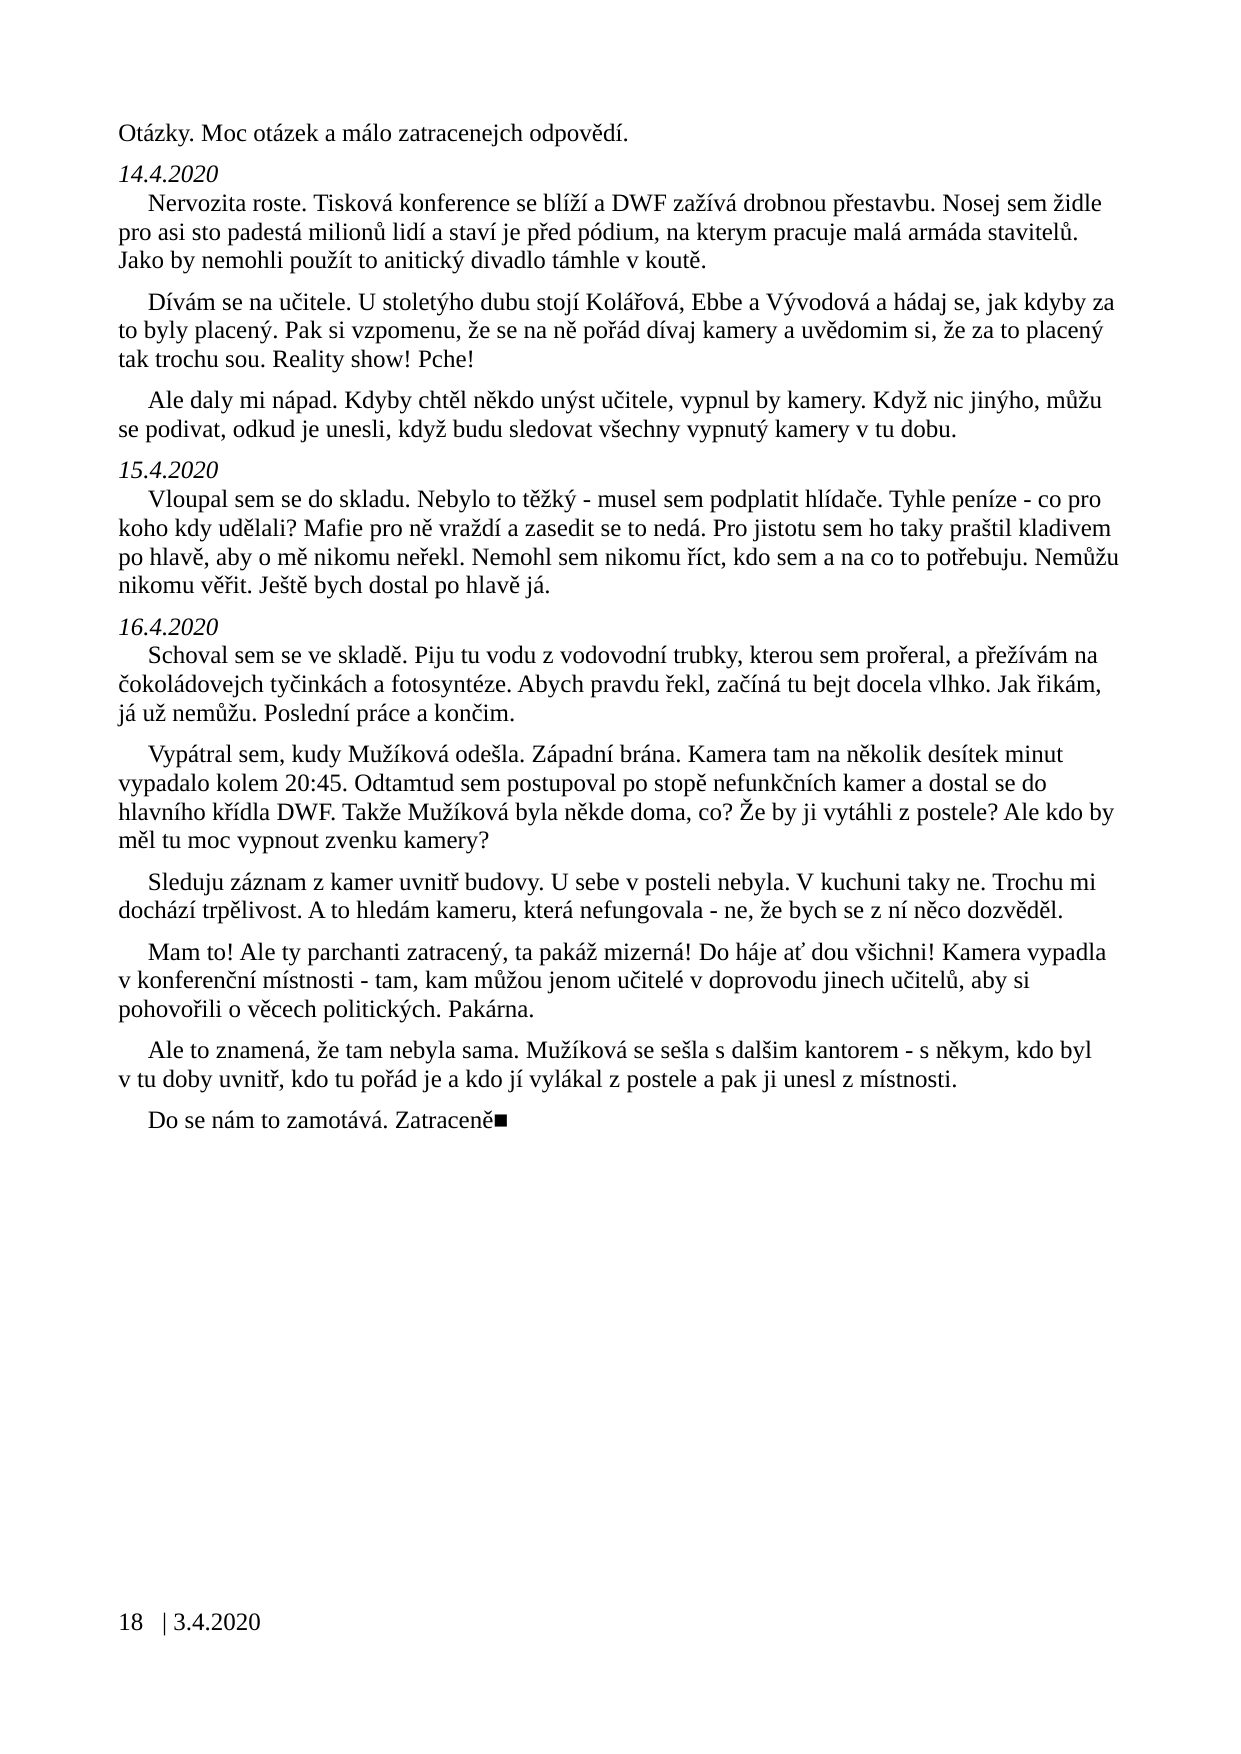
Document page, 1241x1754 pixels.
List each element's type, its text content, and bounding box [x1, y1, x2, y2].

text Ale daly mi nápad. Kdyby chtěl někdo unýst učitele, vypnul by kamery. Když nic jinýho, můžu se podivat, odkud je unesli, když budu sledovat všechny vypnutý kamery v tu dobu. [118, 386, 1122, 443]
text Sleduju záznam z kamer uvnitř budovy. U sebe v posteli nebyla. V kuchuni taky ne. Trochu mi dochází trpělivost. A to hledám kameru, která nefungovala - ne, že bych se z ní něco dozvěděl. [118, 867, 1122, 924]
text Mam to! Ale ty parchanti zatracený, ta pakáž mizerná! Do háje ať dou všichni! Kamera vypadla v konferenční místnosti - tam, kam můžou jenom učitelé v doprovodu jinech učitelů, aby si pohovořili o věcech politických. Pakárna. [118, 937, 1122, 1023]
text Otázky. Moc otázek a málo zatracenejch odpovědí. [118, 118, 1122, 147]
text Dívám se na učitele. U stoletýho dubu stojí Kolářová, Ebbe a Vývodová a hádaj se, jak kdyby za to byly placený. Pak si vzpomenu, že se na ně pořád dívaj kamery a uvědomim si, že za to placený tak trochu sou. Reality show! Pche! [118, 287, 1122, 373]
text Vloupal sem se do skladu. Nebylo to těžký - musel sem podplatit hlídače. Tyhle peníze - co pro koho kdy udělali? Mafie pro ně vraždí a zasedit se to nedá. Pro jistotu sem ho taky praštil kladivem po hlavě, aby o mě nikomu neřekl. Nemohl sem nikomu říct, kdo sem a na co to potřebuju. Nemůžu nikomu věřit. Ještě bych dostal po hlavě já. [118, 484, 1122, 599]
text Schoval sem se ve skladě. Piju tu vodu z vodovodní trubky, kterou sem prořeral, a přežívám na čokoládovejch tyčinkách a fotosyntéze. Abych pravdu řekl, začíná tu bejt docela vlhko. Jak řikám, já už nemůžu. Poslední práce a končim. [118, 641, 1122, 727]
subtitle 15.4.2020 [118, 456, 1122, 484]
subtitle 14.4.2020 [118, 159, 1122, 188]
text Ale to znamená, že tam nebyla sama. Mužíková se sešla s dalšim kantorem - s někym, kdo byl v tu doby uvnitř, kdo tu pořád je a kdo jí vylákal z postele a pak ji unesl z místnosti. [118, 1036, 1122, 1093]
text Do se nám to zamotává. Zatraceně■ [118, 1106, 1122, 1134]
text Nervozita roste. Tisková konference se blíží a DWF zažívá drobnou přestavbu. Nosej sem židle pro asi sto padestá milionů lidí a staví je před pódium, na kterym pracuje malá armáda stavitelů. Jako by nemohli použít to anitický divadlo támhle v koutě. [118, 188, 1122, 274]
text Vypátral sem, kudy Mužíková odešla. Západní brána. Kamera tam na několik desítek minut vypadalo kolem 20:45. Odtamtud sem postupoval po stopě nefunkčních kamer a dostal se do hlavního křídla DWF. Takže Mužíková byla někde doma, co? Že by ji vytáhli z postele? Ale kdo by měl tu moc vypnout zvenku kamery? [118, 739, 1122, 854]
subtitle 16.4.2020 [118, 612, 1122, 641]
